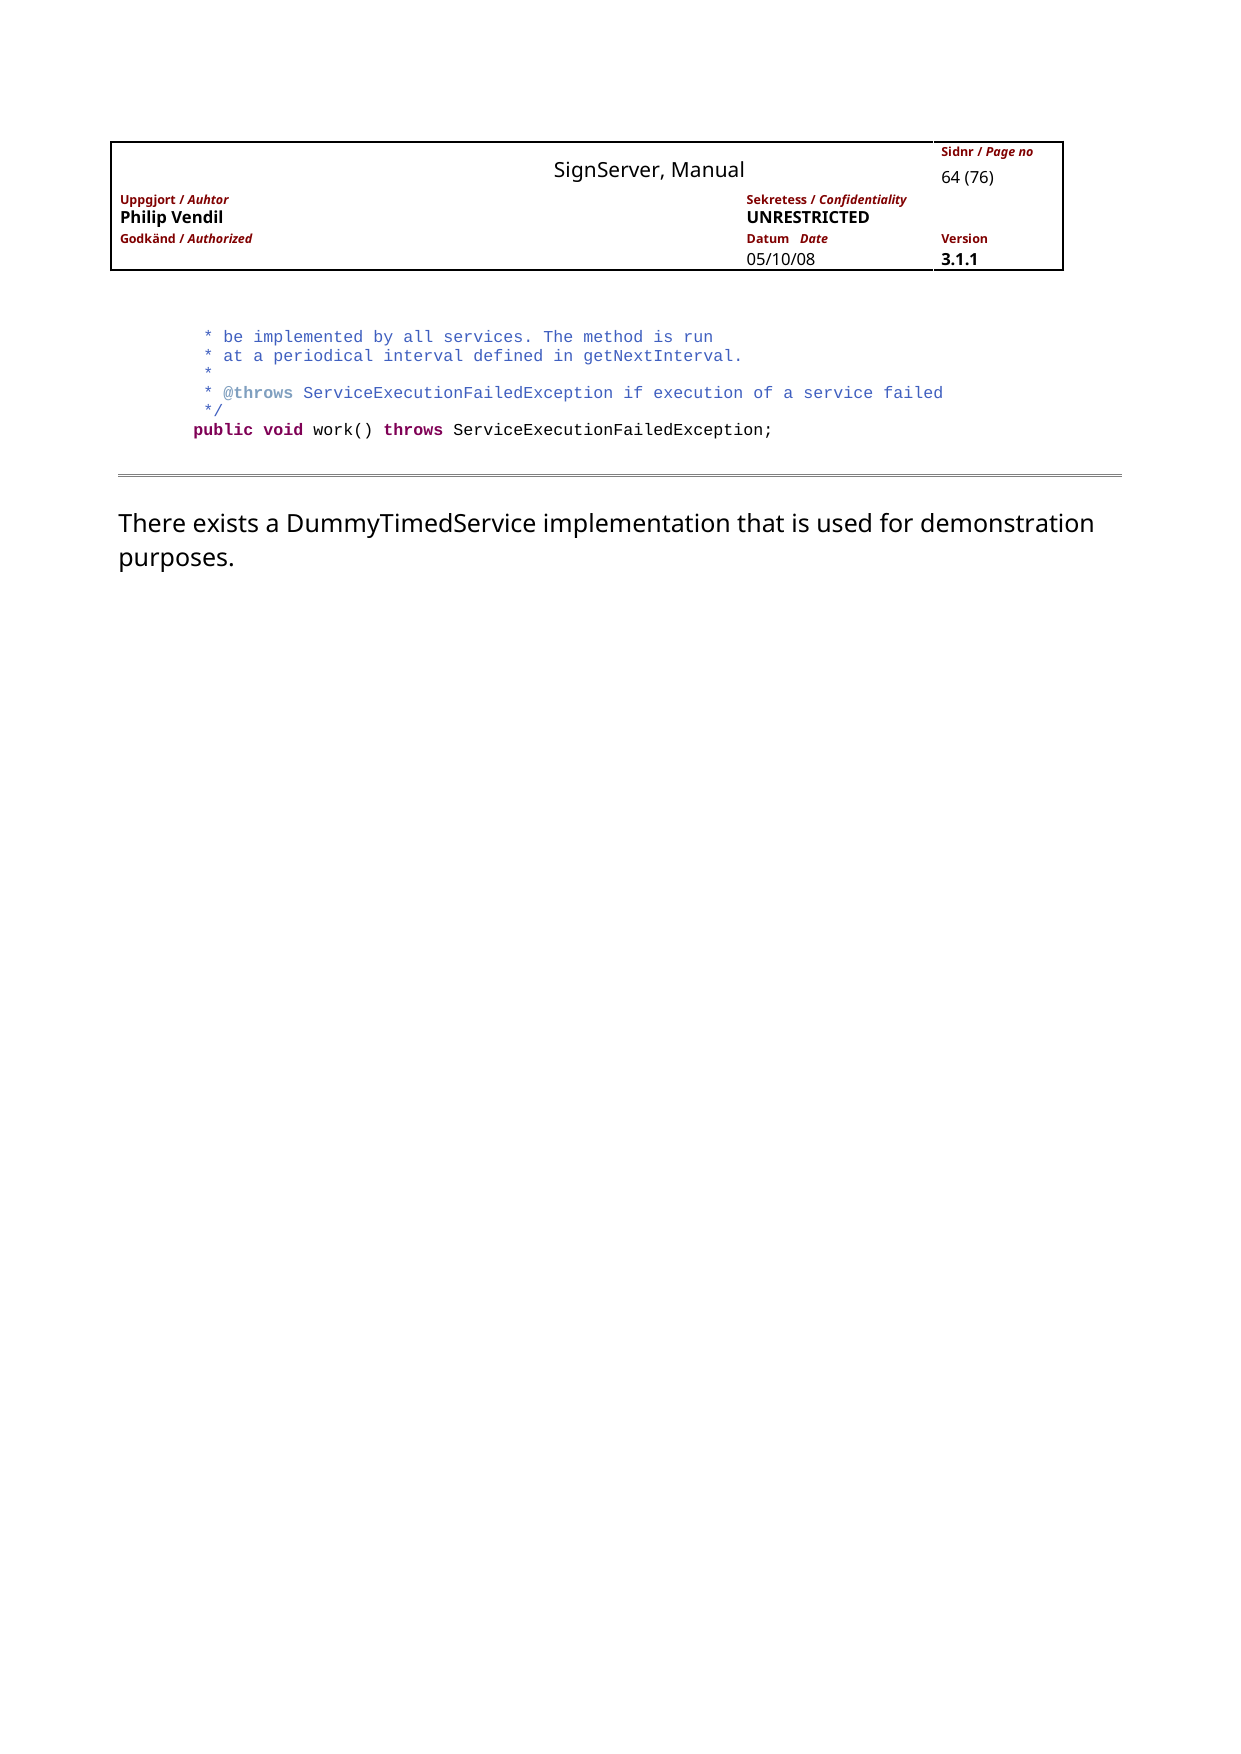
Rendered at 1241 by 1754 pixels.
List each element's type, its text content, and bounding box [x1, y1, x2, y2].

text * be implemented by all services. The method is run [118, 329, 1122, 347]
text * [118, 366, 1122, 384]
text * @throws ServiceExecutionFailedException if execution of a service failed [118, 384, 1122, 403]
text public void work() throws ServiceExecutionFailedException; [118, 422, 1122, 440]
text */ [118, 403, 1122, 422]
text * at a periodical interval defined in getNextInterval. [118, 347, 1122, 366]
text There exists a DummyTimedService implementation that is used for demonstration purposes. [118, 506, 1122, 574]
